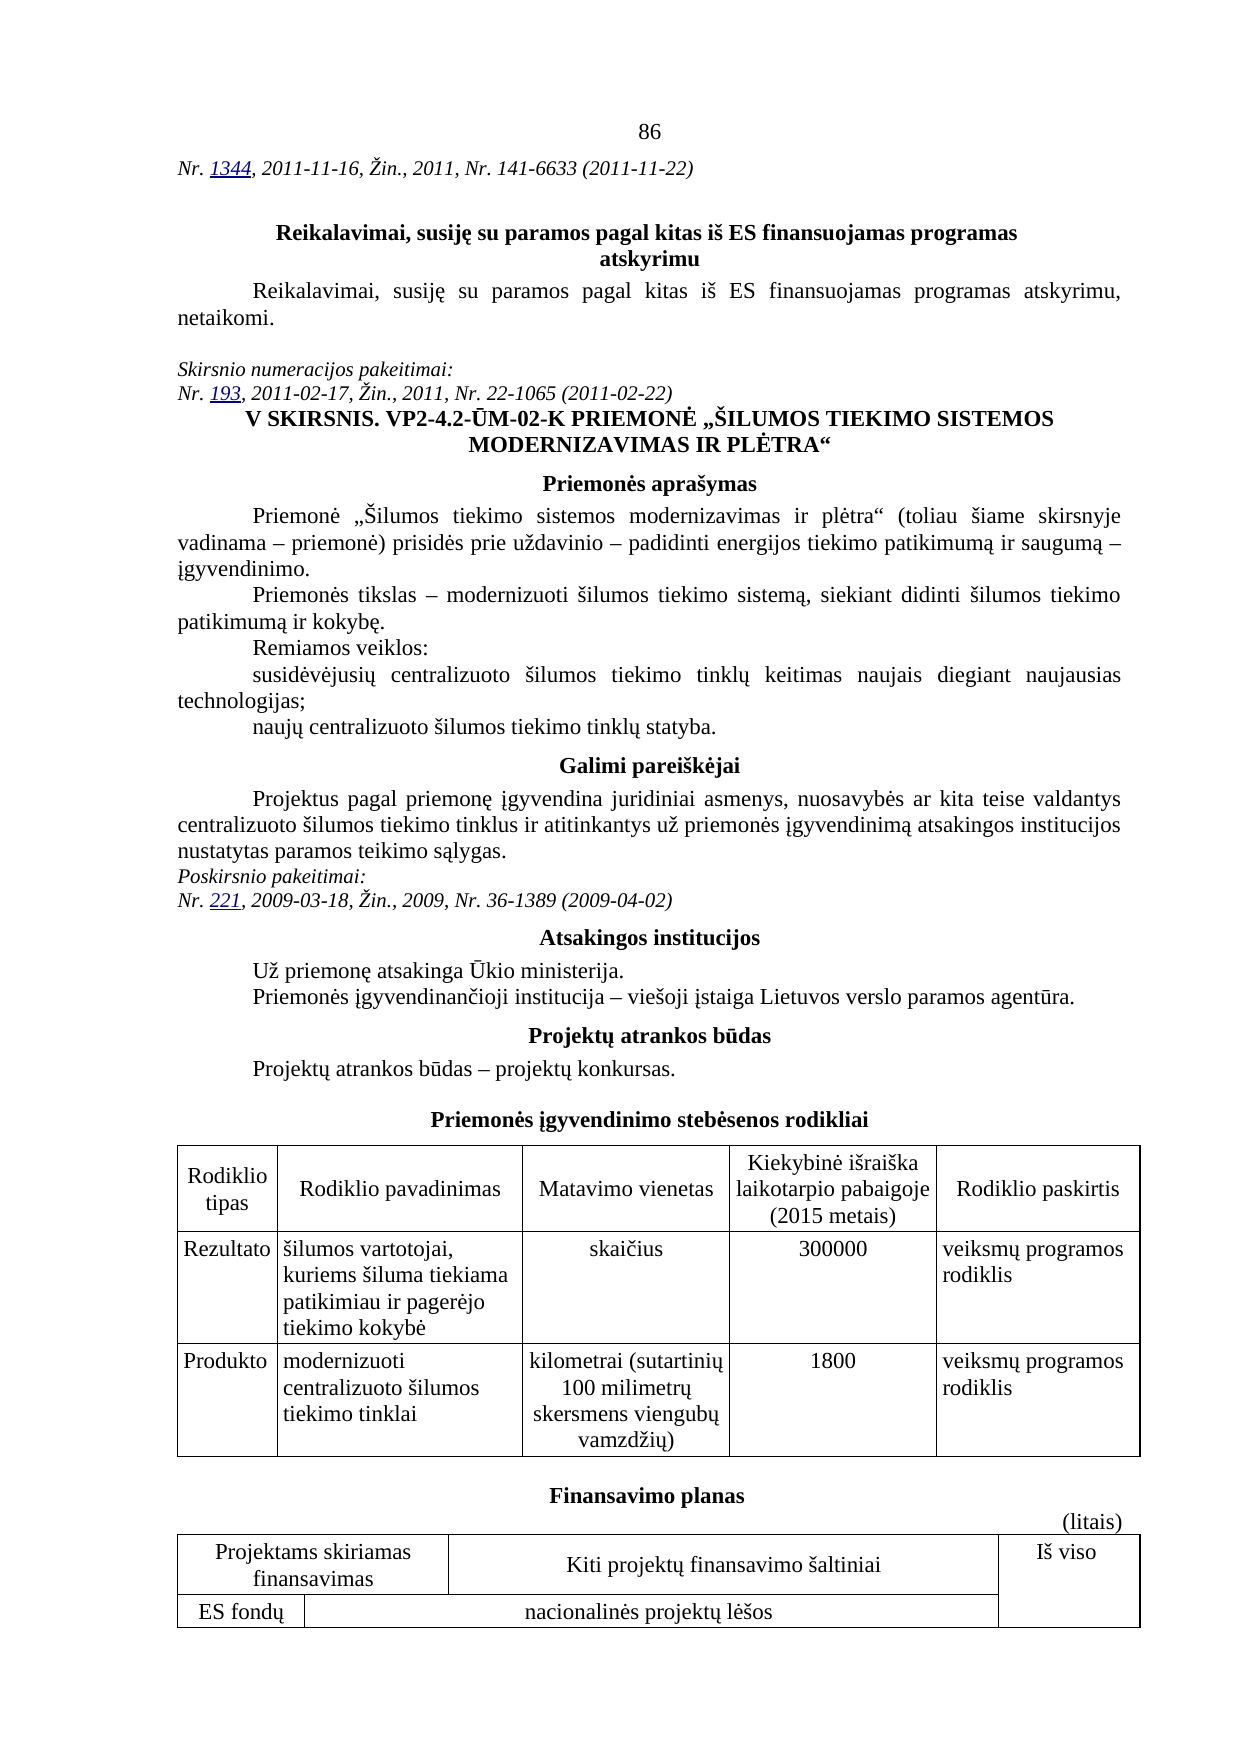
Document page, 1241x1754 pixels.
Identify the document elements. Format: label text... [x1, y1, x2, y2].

table_cell veiksmų programos rodiklis [937, 1232, 1139, 1343]
text Nr. 221, 2009-03-18, Žin., 2009, Nr. 36-1389 (2009-04-02) [177, 888, 1122, 912]
table_cell Rezultato [178, 1232, 277, 1343]
text Reikalavimai, susiję su paramos pagal kitas iš ES finansuojamas programas atskyrimu, netaikomi. [177, 277, 1122, 330]
table_cell Produkto [178, 1344, 277, 1456]
table_cell veiksmų programos rodiklis [937, 1344, 1139, 1456]
table_cell modernizuoti centralizuoto šilumos tiekimo tinklai [278, 1344, 522, 1456]
text susidėvėjusių centralizuoto šilumos tiekimo tinklų keitimas naujais diegiant naujausias technologijas; [177, 661, 1122, 713]
table_header Kiti projektų finansavimo šaltiniai [449, 1535, 998, 1594]
text Nr. 1344, 2011-11-16, Žin., 2011, Nr. 141-6633 (2011-11-22) [177, 156, 1122, 180]
text Projektų atrankos būdas – projektų konkursas. [177, 1055, 1122, 1081]
table_header Projektams skiriamas finansavimas [178, 1535, 448, 1594]
table_header Rodiklio pavadinimas [278, 1146, 522, 1231]
table_header Iš viso [999, 1535, 1139, 1627]
table_cell šilumos vartotojai, kuriems šiluma tiekiama patikimiau ir pagerėjo tiekimo kokybė [278, 1232, 522, 1343]
text Projektus pagal priemonę įgyvendina juridiniai asmenys, nuosavybės ar kita teise valdantys centralizuoto šilumos tiekimo tinklus ir atitinkantys už priemonės įgyvendinimą atsakingos institucijos nustatytas paramos teikimo sąlygas. [177, 785, 1122, 864]
text Priemonės įgyvendinančioji institucija – viešoji įstaiga Lietuvos verslo paramos agentūra. [177, 983, 1122, 1010]
text naujų centralizuoto šilumos tiekimo tinklų statyba. [177, 713, 1122, 740]
table_cell ES fondų [178, 1595, 304, 1627]
text Priemonės tikslas – modernizuoti šilumos tiekimo sistemą, siekiant didinti šilumos tiekimo patikimumą ir kokybę. [177, 582, 1122, 634]
text Reikalavimai, susiję su paramos pagal kitas iš ES finansuojamas programas atskyrimu [177, 192, 1122, 271]
text Finansavimo planas [177, 1482, 1122, 1508]
table_cell 300000 [730, 1232, 936, 1343]
table_header Kiekybinė išraiška laikotarpio pabaigoje (2015 metais) [730, 1146, 936, 1231]
table_header Rodiklio tipas [178, 1146, 277, 1231]
text Remiamos veiklos: [177, 634, 1122, 661]
text Projektų atrankos būdas [177, 1022, 1122, 1049]
text Galimi pareiškėjai [177, 752, 1122, 778]
text Už priemonę atsakinga Ūkio ministerija. [177, 957, 1122, 983]
text Nr. 193, 2011-02-17, Žin., 2011, Nr. 22-1065 (2011-02-22) [177, 381, 1122, 405]
table_cell kilometrai (sutartinių 100 milimetrų skersmens viengubų vamzdžių) [523, 1344, 729, 1456]
text Priemonė „Šilumos tiekimo sistemos modernizavimas ir plėtra“ (toliau šiame skirsnyje vadinama – priemonė) prisidės prie uždavinio – padidinti energijos tiekimo patikimumą ir saugumą – įgyvendinimo. [177, 502, 1122, 582]
text Priemonės įgyvendinimo stebėsenos rodikliai [177, 1106, 1122, 1133]
text Priemonės aprašymas [177, 470, 1122, 496]
text Atsakingos institucijos [177, 924, 1122, 951]
text Poskirsnio pakeitimai: [177, 864, 1122, 888]
table_cell 1800 [730, 1344, 936, 1456]
table_header Rodiklio paskirtis [937, 1146, 1139, 1231]
text Skirsnio numeracijos pakeitimai: [177, 357, 1122, 381]
subtitle V SKIRSNIS. VP2-4.2-ŪM-02-K priemonė „Šilumos tiekimo sistemos modernizavimas ir plėtra“ [177, 405, 1122, 457]
table_cell nacionalinės projektų lėšos [305, 1595, 998, 1627]
text (litais) [177, 1508, 1122, 1534]
table_header Matavimo vienetas [523, 1146, 729, 1231]
table_cell skaičius [523, 1232, 729, 1343]
